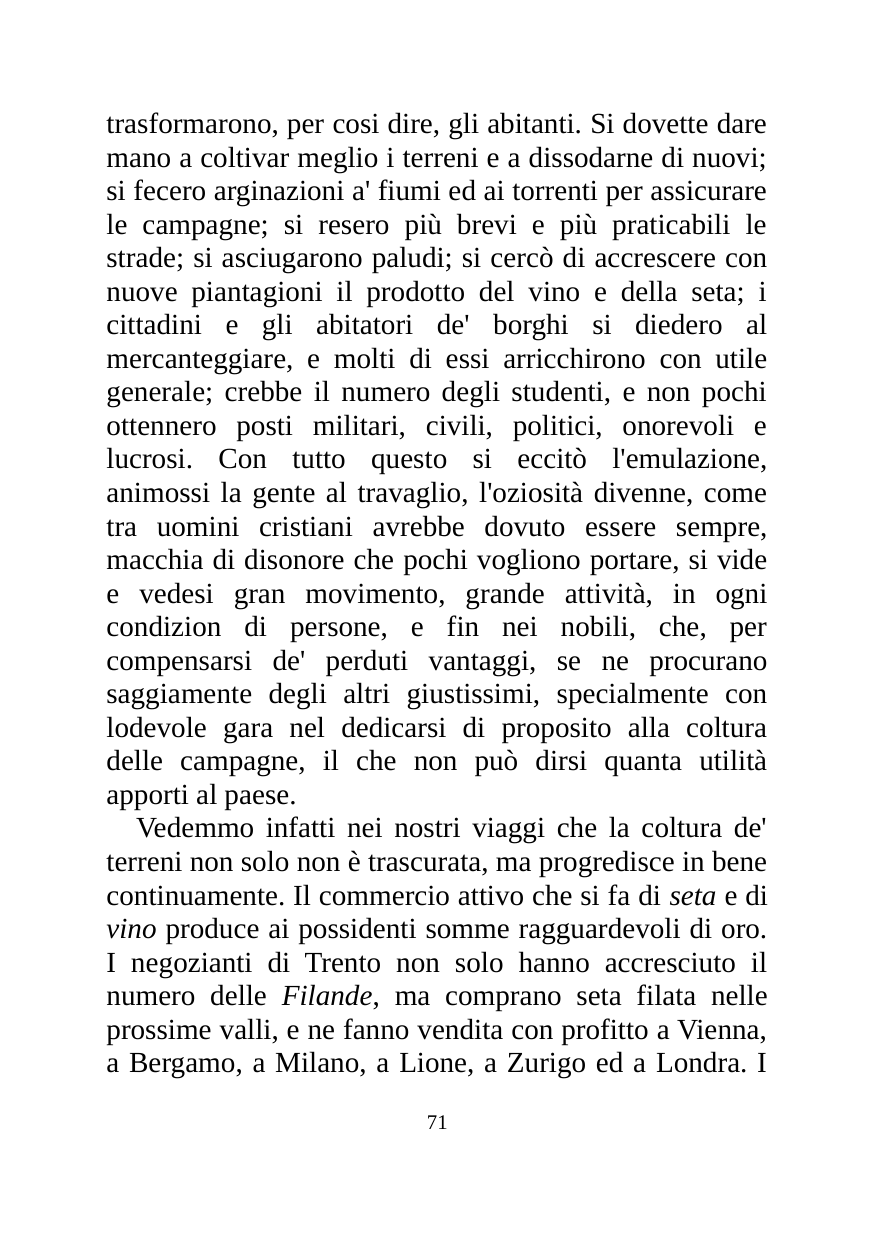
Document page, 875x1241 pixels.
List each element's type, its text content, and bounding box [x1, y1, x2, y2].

text trasformarono, per cosi dire, gli abitanti. Si dovette dare mano a coltivar meglio i terreni e a dissodarne di nuovi; si fecero arginazioni a' fiumi ed ai torrenti per assicurare le campagne; si resero più brevi e più praticabili le strade; si asciugarono paludi; si cercò di accrescere con nuove piantagioni il prodotto del vino e della seta; i cittadini e gli abitatori de' borghi si diedero al mercanteggiare, e molti di essi arricchirono con utile generale; crebbe il numero degli studenti, e non pochi ottennero posti militari, civili, politici, onorevoli e lucrosi. Con tutto questo si eccitò l'emulazione, animossi la gente al travaglio, l'oziosità divenne, come tra uomini cristiani avrebbe dovuto essere sempre, macchia di disonore che pochi vogliono portare, si vide e vedesi gran movimento, grande attività, in ogni condizion di persone, e fin nei nobili, che, per compensarsi de' perduti vantaggi, se ne procurano saggiamente degli altri giustissimi, specialmente con lodevole gara nel dedicarsi di proposito alla coltura delle campagne, il che non può dirsi quanta utilità apporti al paese. [106, 106, 768, 811]
text Vedemmo infatti nei nostri viaggi che la coltura de' terreni non solo non è trascurata, ma progredisce in bene continuamente. Il commercio attivo che si fa di seta e di vino produce ai possidenti somme ragguardevoli di oro. I negozianti di Trento non solo hanno accresciuto il numero delle Filande, ma comprano seta filata nelle prossime valli, e ne fanno vendita con profitto a Vienna, a Bergamo, a Milano, a Lione, a Zurigo ed a Londra. I [106, 811, 768, 1079]
